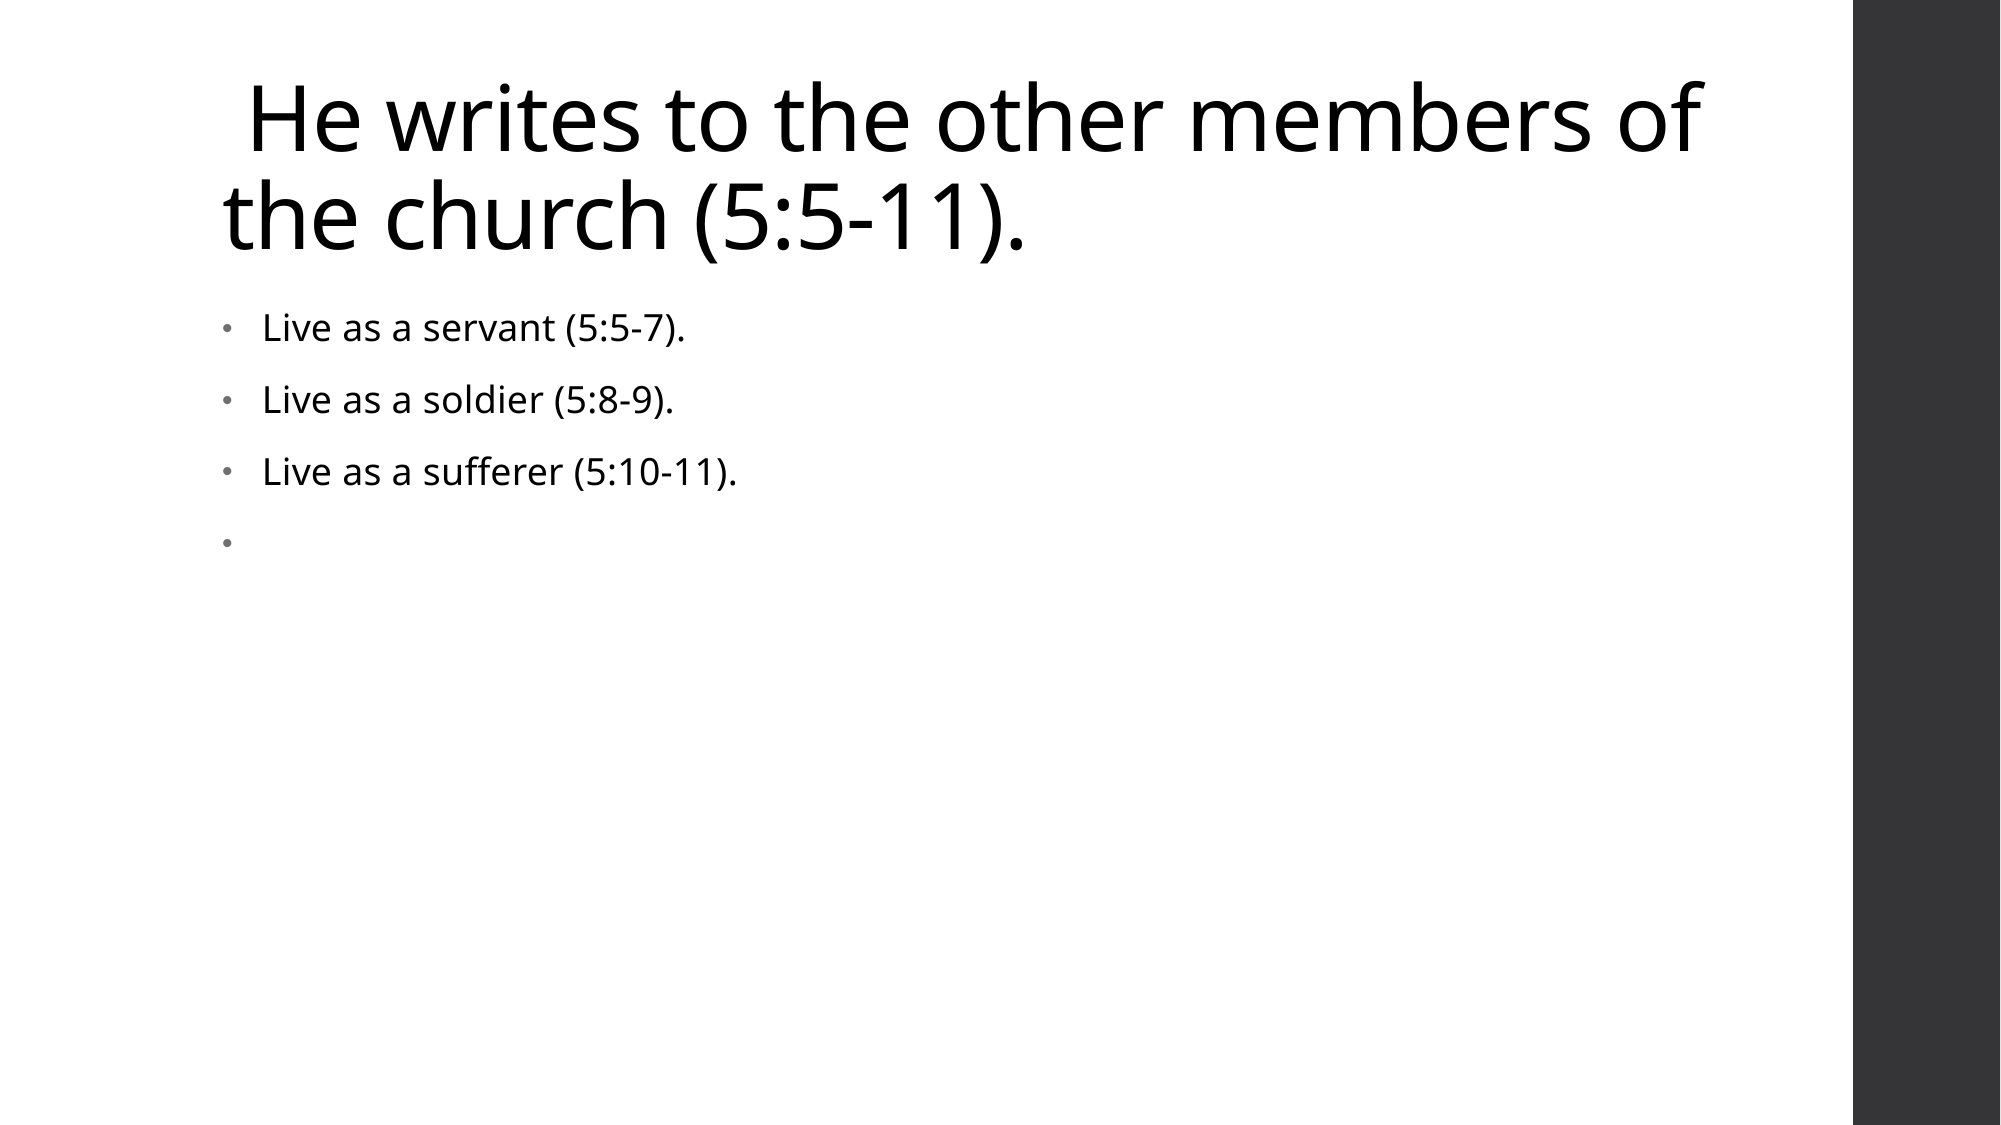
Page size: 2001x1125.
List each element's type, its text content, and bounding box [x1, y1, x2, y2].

title He writes to the other members of the church (5:5-11). [206, 60, 1797, 278]
list Live as a servant (5:5-7). Live as a soldier (5:8-9). Live as a sufferer (5:10-11). [206, 299, 1617, 1014]
